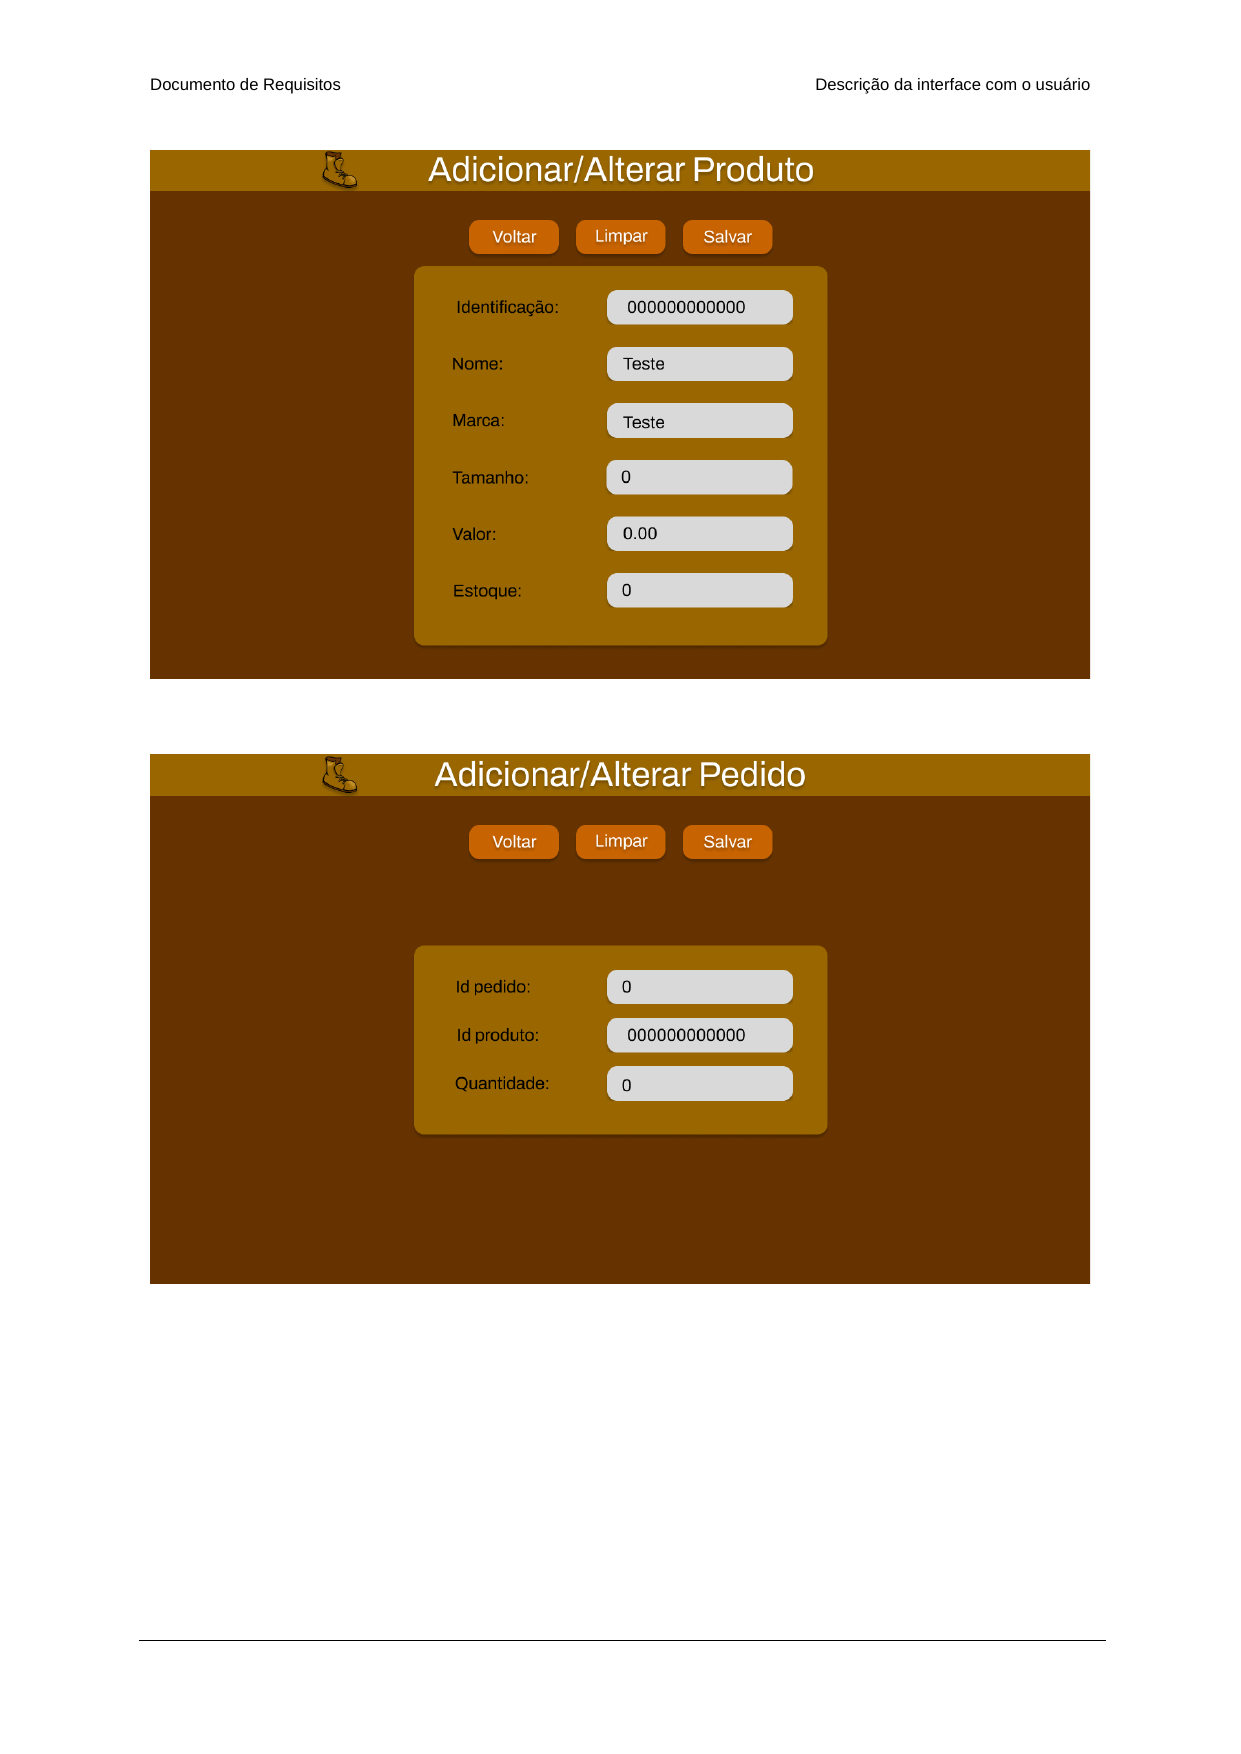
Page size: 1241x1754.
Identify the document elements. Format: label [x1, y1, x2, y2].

picture [150, 754, 1091, 1284]
picture [150, 150, 1091, 679]
